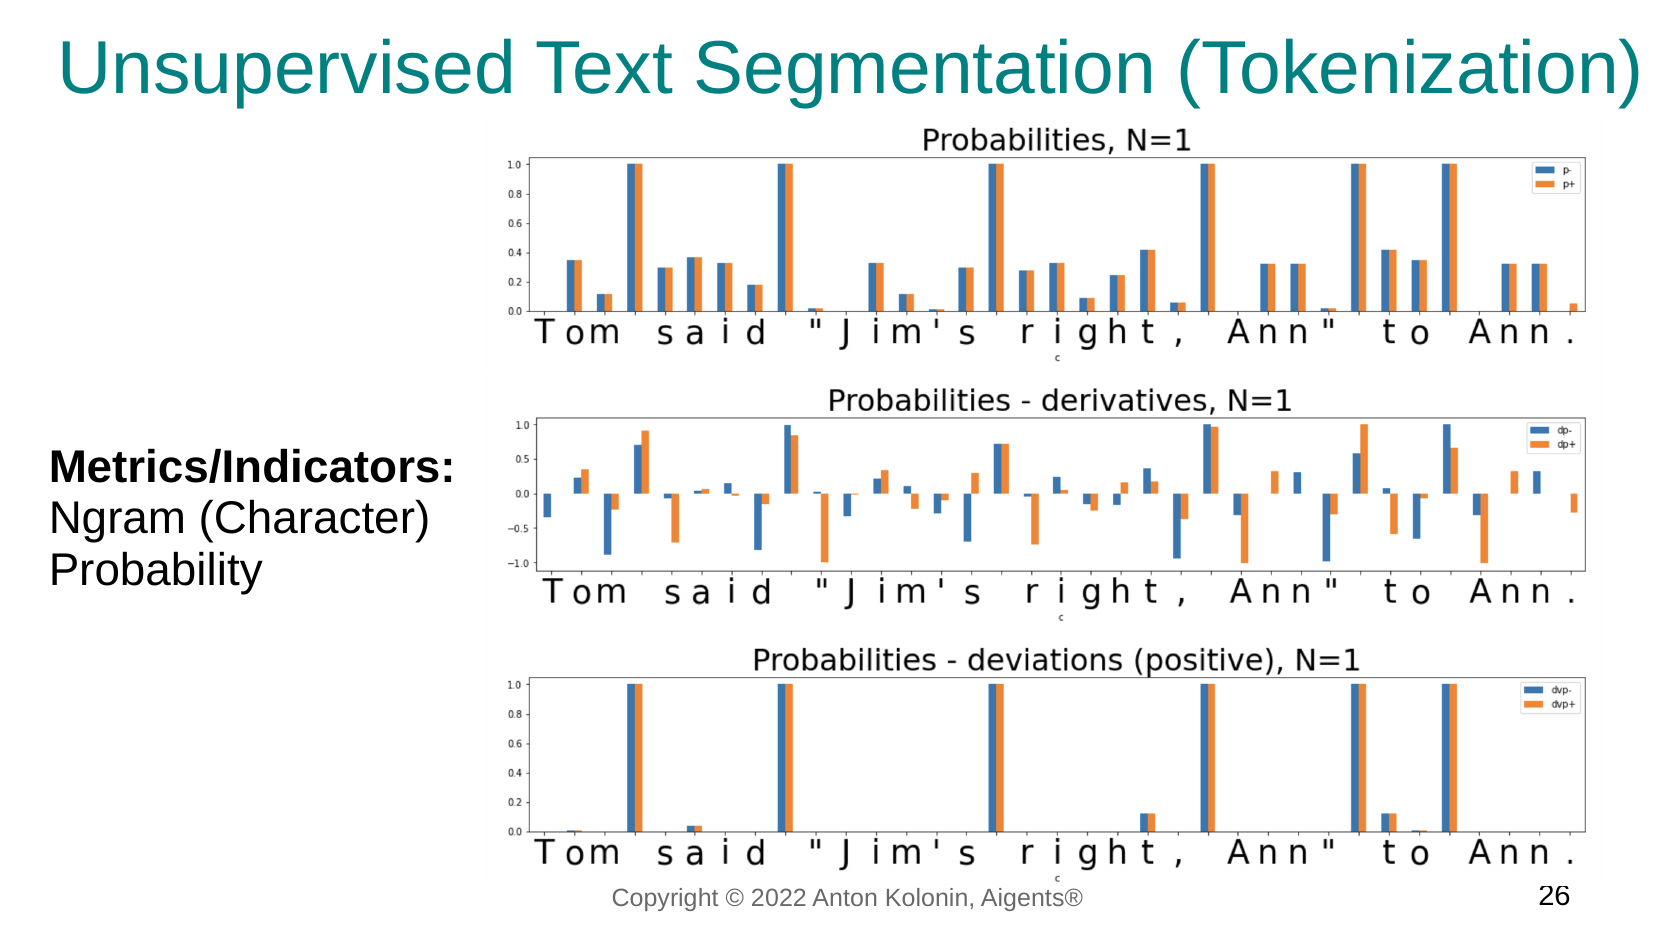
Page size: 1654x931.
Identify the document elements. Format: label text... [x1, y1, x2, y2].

picture [484, 117, 1604, 886]
text_box Metrics/Indicators: Ngram (Character) Probability [33, 433, 471, 650]
text_box Unsupervised Text Segmentation (Tokenization) [0, 0, 1653, 135]
